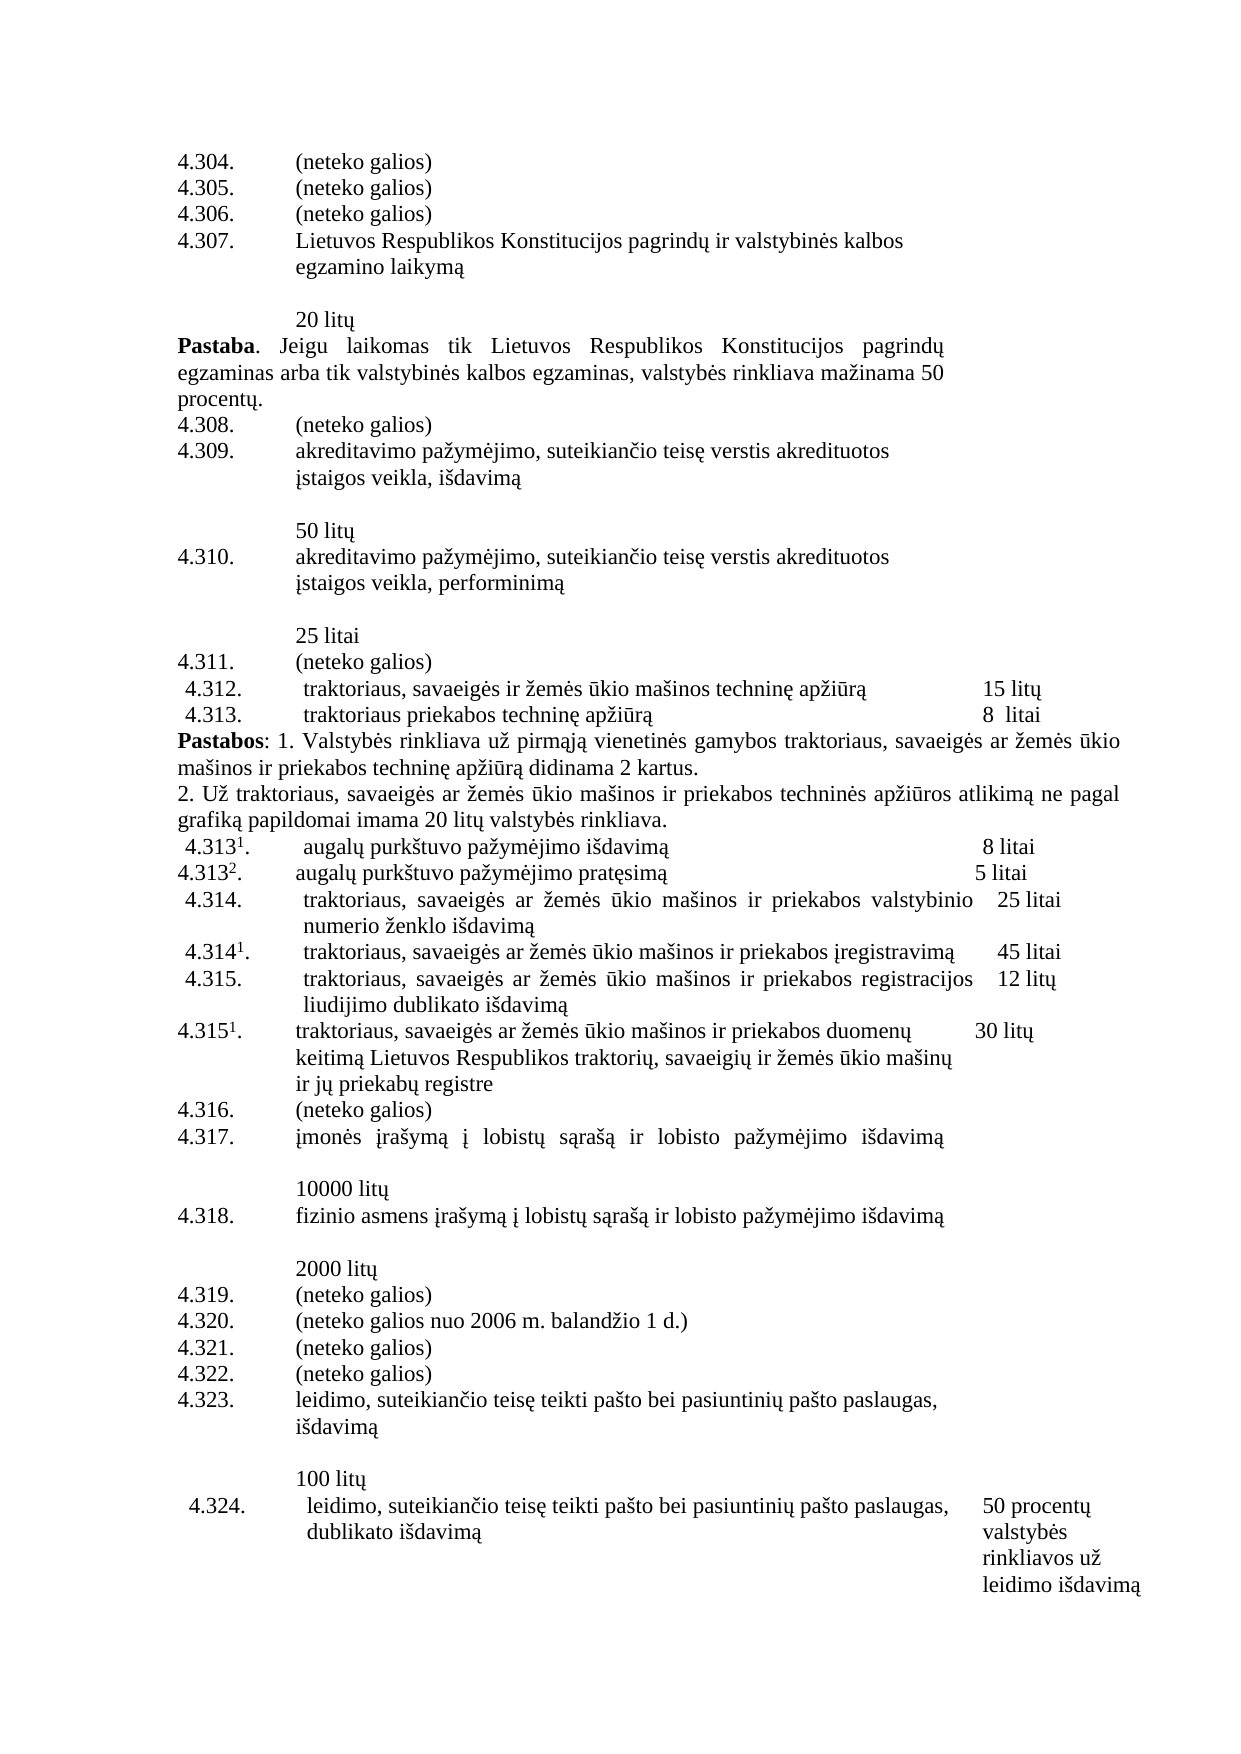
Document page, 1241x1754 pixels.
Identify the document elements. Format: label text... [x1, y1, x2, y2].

text 4.323. leidimo, suteikiančio teisę teikti pašto bei pasiuntinių pašto paslaugas, išdavimą 100 litų [177, 1386, 945, 1492]
table_header 4.314. [174, 886, 292, 938]
text 4.319. (neteko galios) [177, 1281, 945, 1307]
table_header 4.312. [174, 675, 292, 701]
table_header traktoriaus, savaeigės ar žemės ūkio mašinos ir priekabos valstybinio numerio ženklo išdavimą [292, 886, 986, 938]
table_header 15 litų [971, 675, 1144, 701]
table_cell 12 litų [986, 965, 1144, 1017]
text 4.3132. augalų purkštuvo pažymėjimo pratęsimą 5 litai [177, 859, 1122, 886]
text Pastabos: 1. Valstybės rinkliava už pirmąją vienetinės gamybos traktoriaus, savaeigės ar žemės ūkio mašinos ir priekabos techninę apžiūrą didinama 2 kartus. [177, 727, 1122, 780]
table_header 4.3131. [174, 833, 292, 859]
text 4.307. Lietuvos Respublikos Konstitucijos pagrindų ir valstybinės kalbos egzamino laikymą 20 litų [177, 227, 945, 332]
text 4.322. (neteko galios) [177, 1360, 945, 1386]
text 4.320. (neteko galios nuo 2006 m. balandžio 1 d.) [177, 1307, 945, 1334]
table_header augalų purkštuvo pažymėjimo išdavimą [292, 833, 971, 859]
text 4.306. (neteko galios) [177, 200, 945, 227]
table_cell 4.315. [174, 965, 292, 1017]
table_cell traktoriaus, savaeigės ar žemės ūkio mašinos ir priekabos registracijos liudijimo dublikato išdavimą [292, 965, 986, 1017]
table_header 4.324. [177, 1492, 295, 1597]
text 4.321. (neteko galios) [177, 1334, 945, 1360]
table_header traktoriaus, savaeigės ir žemės ūkio mašinos techninę apžiūrą [292, 675, 971, 701]
text 4.305. (neteko galios) [177, 174, 945, 200]
text 4.304. (neteko galios) [177, 148, 945, 174]
text 4.311. (neteko galios) [177, 648, 945, 675]
text 4.310. akreditavimo pažymėjimo, suteikiančio teisę verstis akredituotos įstaigos veikla, performinimą 25 litai [177, 543, 945, 648]
table_header 25 litai [986, 886, 1144, 938]
table_cell 4.3141. [174, 938, 292, 965]
text Pastaba. Jeigu laikomas tik Lietuvos Respublikos Konstitucijos pagrindų egzaminas arba tik valstybinės kalbos egzaminas, valstybės rinkliava mažinama 50 procentų. [177, 332, 945, 411]
table_header 8 litai [971, 833, 1144, 859]
table_cell 8 litai [971, 701, 1144, 727]
text ir jų priekabų registre [177, 1070, 945, 1096]
text 4.316. (neteko galios) [177, 1096, 945, 1123]
text 2. Už traktoriaus, savaeigės ar žemės ūkio mašinos ir priekabos techninės apžiūros atlikimą ne pagal grafiką papildomai imama 20 litų valstybės rinkliava. [177, 780, 1122, 833]
text 4.3151. traktoriaus, savaeigės ar žemės ūkio mašinos ir priekabos duomenų 30 litų [177, 1017, 1122, 1044]
table_header leidimo, suteikiančio teisę teikti pašto bei pasiuntinių pašto paslaugas, dublikato išdavimą [295, 1492, 971, 1597]
text 4.318. fizinio asmens įrašymą į lobistų sąrašą ir lobisto pažymėjimo išdavimą 2000 litų [177, 1202, 945, 1281]
table_cell 45 litai [986, 938, 1144, 965]
table_cell traktoriaus priekabos techninę apžiūrą [292, 701, 971, 727]
table_header 50 procentų valstybės rinkliavos už leidimo išdavimą [971, 1492, 1163, 1597]
text 4.317. įmonės įrašymą į lobistų sąrašą ir lobisto pažymėjimo išdavimą 10000 litų [177, 1123, 945, 1202]
text 4.308. (neteko galios) [177, 411, 945, 438]
table_cell 4.313. [174, 701, 292, 727]
text keitimą Lietuvos Respublikos traktorių, savaeigių ir žemės ūkio mašinų [177, 1044, 1122, 1070]
table_cell traktoriaus, savaeigės ar žemės ūkio mašinos ir priekabos įregistravimą [292, 938, 986, 965]
text 4.309. akreditavimo pažymėjimo, suteikiančio teisę verstis akredituotos įstaigos veikla, išdavimą 50 litų [177, 438, 945, 543]
